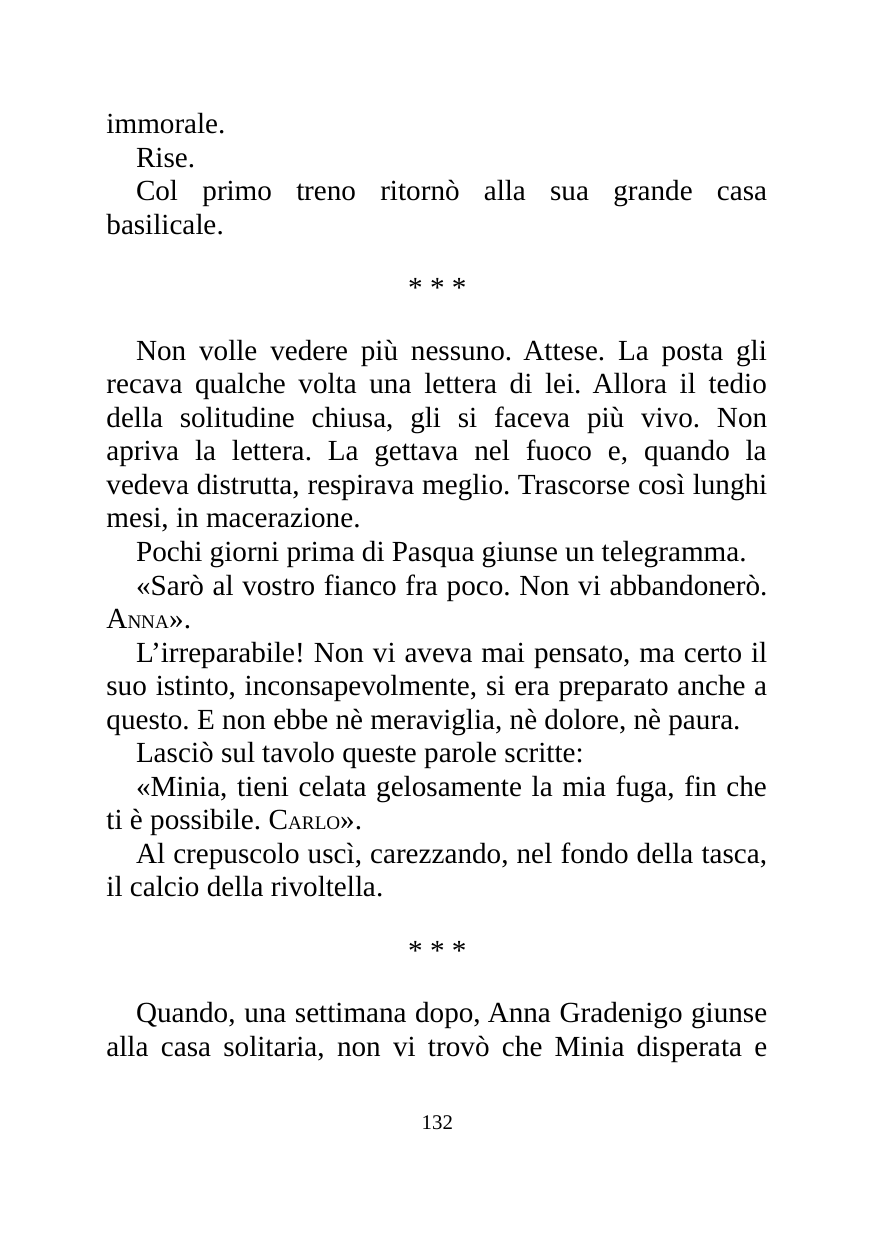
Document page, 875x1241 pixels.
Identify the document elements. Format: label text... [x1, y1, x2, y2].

text «Sarò al vostro fianco fra poco. Non vi abbandonerò. Anna». [106, 568, 768, 635]
text * * * [106, 933, 768, 966]
text Non volle vedere più nessuno. Attese. La posta gli recava qualche volta una lettera di lei. Allora il tedio della solitudine chiusa, gli si faceva più vivo. Non apriva la lettera. La gettava nel fuoco e, quando la vedeva distrutta, respirava meglio. Trascorse così lunghi mesi, in macerazione. [106, 333, 768, 534]
text Al crepuscolo uscì, carezzando, nel fondo della tasca, il calcio della rivoltella. [106, 836, 768, 903]
text * * * [106, 270, 768, 303]
text Quando, una settimana dopo, Anna Gradenigo giunse alla casa solitaria, non vi trovò che Minia disperata e [106, 996, 768, 1063]
text Lasciò sul tavolo queste parole scritte: [106, 735, 768, 769]
text Pochi giorni prima di Pasqua giunse un telegramma. [106, 534, 768, 568]
text L’irreparabile! Non vi aveva mai pensato, ma certo il suo istinto, inconsapevolmente, si era preparato anche a questo. E non ebbe nè meraviglia, nè dolore, nè paura. [106, 635, 768, 735]
text Rise. [106, 140, 768, 173]
text Col primo treno ritornò alla sua grande casa basilicale. [106, 173, 768, 240]
text immorale. [106, 106, 768, 140]
text «Minia, tieni celata gelosamente la mia fuga, fin che ti è possibile. Carlo». [106, 769, 768, 836]
